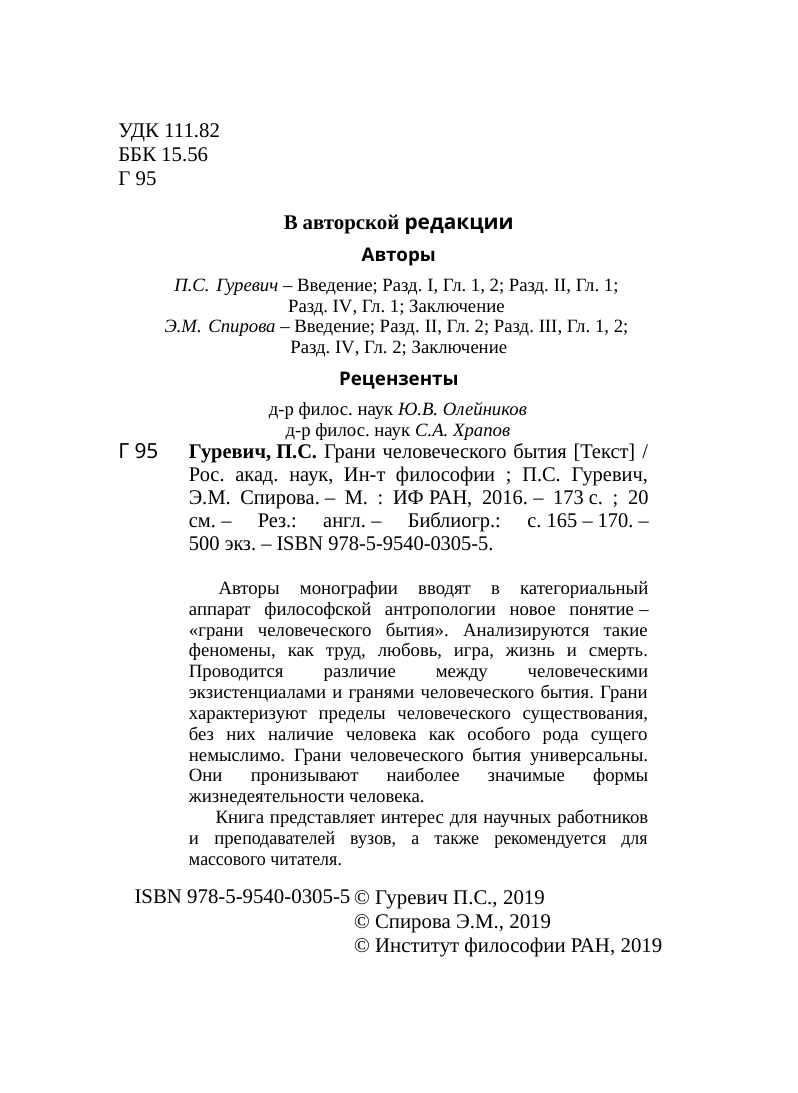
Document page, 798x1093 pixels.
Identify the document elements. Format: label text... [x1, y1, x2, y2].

table_header УДК 111.82 ББК 15.56 Г 95 [118, 118, 679, 190]
table_cell Гуревич, П.С. Грани человеческого бытия [Текст] / Рос. акад. наук, Ин-т философии ; П.С. Гуревич, Э.М. Спирова. – М. : ИФ РАН, 2016. – 173 с. ; 20 см. – Рез.: англ. – Библиогр.: с. 165 – 170. – 500 экз. – ISBN 978-5-9540-0305-5. Авторы монографии вводят в категориальный аппарат философской антропологии новое понятие – «грани человеческого бытия». Анализируются такие феномены, как труд, любовь, игра, жизнь и смерть. Проводится различие между человеческими экзистенциалами и гранями человеческого бытия. Грани характеризуют пределы человеческого существования, без них наличие человека как особого рода сущего немыслимо. Грани человеческого бытия универсальны. Они пронизывают наиболее значимые формы жизнедеятельности человека. Книга представляет интерес для научных работников и преподавателей вузов, а также рекомендуется для массового читателя. [189, 440, 648, 885]
table_cell Г 95 [118, 440, 189, 885]
table_cell © Гуревич П.С., 2019 © Спирова Э.М., 2019 © Институт философии РАН, 2019 [354, 885, 679, 962]
table_cell В авторской редакции Авторы П.С. Гуревич – Введение; Разд. I, Гл. 1, 2; Разд. II, Гл. 1; Разд. IV, Гл. 1; Заключение Э.М. Спирова – Введение; Разд. II, Гл. 2; Разд. III, Гл. 1, 2; Разд. IV, Гл. 2; Заключение Рецензенты д-р филос. наук Ю.В. Олейников д-р филос. наук С.А. Храпов [118, 190, 679, 440]
table_cell [649, 440, 679, 885]
table_cell ISBN 978-5-9540-0305-5 [118, 885, 354, 962]
